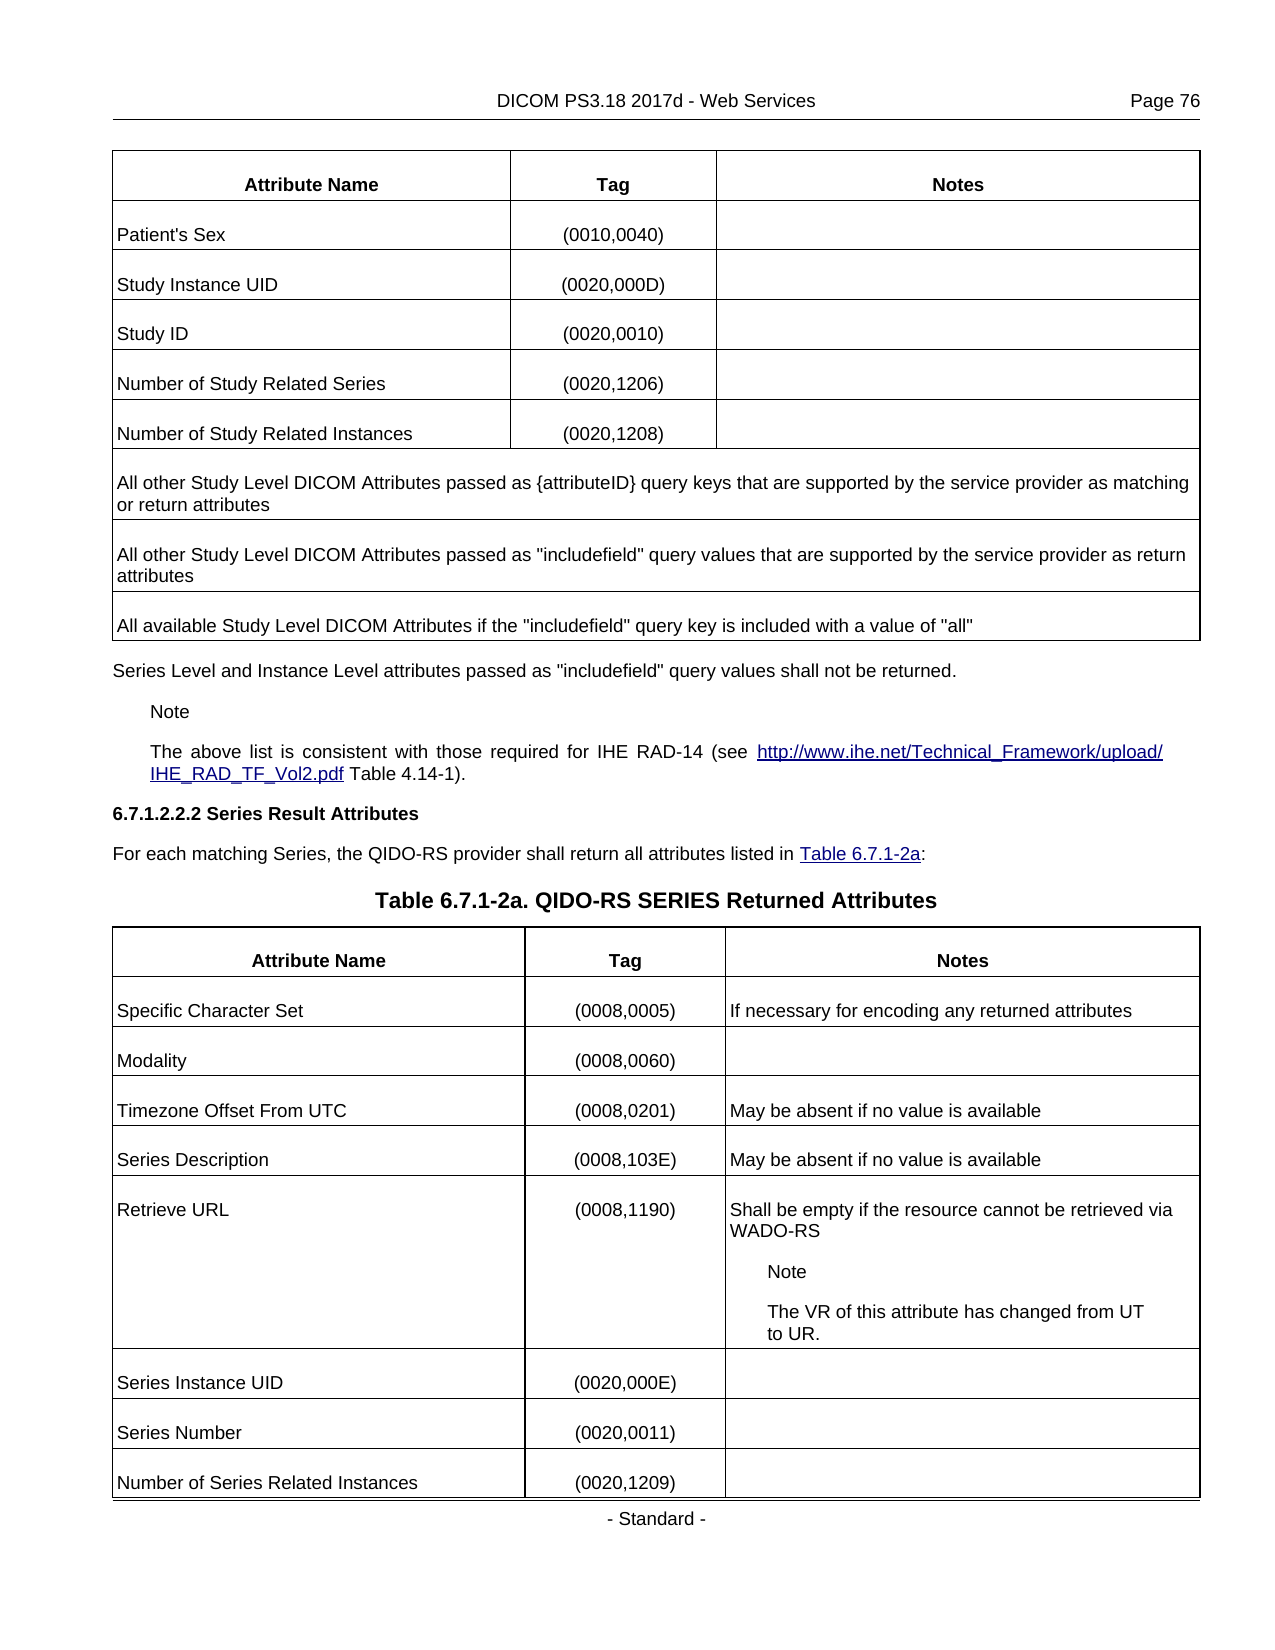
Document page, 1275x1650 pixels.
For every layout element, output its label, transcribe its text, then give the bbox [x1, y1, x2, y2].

table_cell Retrieve URL [113, 1176, 524, 1348]
table_cell (0020,1206) [511, 350, 716, 398]
table_cell [726, 1027, 1199, 1075]
table_cell (0008,0060) [526, 1027, 725, 1075]
text 6.7.1.2.2.2 Series Result Attributes [112, 803, 1200, 824]
table_cell (0020,000D) [511, 250, 716, 299]
table_cell [726, 1399, 1199, 1448]
table_cell All available Study Level DICOM Attributes if the "includefield" query key is included with a value of "all" [113, 592, 1199, 640]
table_header Tag [526, 928, 725, 976]
table_cell Number of Study Related Instances [113, 400, 510, 448]
table_cell [717, 250, 1199, 299]
table_cell [726, 1349, 1199, 1398]
table_cell If necessary for encoding any returned attributes [726, 977, 1199, 1026]
table_cell May be absent if no value is available [726, 1076, 1199, 1125]
table_cell (0020,0010) [511, 300, 716, 349]
table_cell [717, 350, 1199, 398]
table_cell All other Study Level DICOM Attributes passed as "includefield" query values that are supported by the service provider as return attributes [113, 520, 1199, 591]
table_header Notes [726, 928, 1199, 976]
table_cell [717, 201, 1199, 249]
table_cell Study ID [113, 300, 510, 349]
table_cell Number of Study Related Series [113, 350, 510, 398]
text The above list is consistent with those required for IHE RAD-14 (see http://​www.ihe.net/​Technical_Framework/​upload/​IHE_RAD_TF_Vol2.pdf Table 4.14-1). [150, 741, 1162, 784]
table_cell (0020,1209) [526, 1449, 725, 1497]
table_cell (0008,1190) [526, 1176, 725, 1348]
table_cell (0010,0040) [511, 201, 716, 249]
text Note [150, 700, 1162, 722]
table_cell Specific Character Set [113, 977, 524, 1026]
table_cell Series Number [113, 1399, 524, 1448]
table_cell Patient's Sex [113, 201, 510, 249]
table_cell Timezone Offset From UTC [113, 1076, 524, 1125]
table_cell [726, 1449, 1199, 1497]
table_cell Number of Series Related Instances [113, 1449, 524, 1497]
table_cell Series Description [113, 1126, 524, 1175]
table_cell (0020,1208) [511, 400, 716, 448]
text For each matching Series, the QIDO-RS provider shall return all attributes listed in Table 6.7.1-2a: [112, 843, 1200, 864]
table_cell (0008,103E) [526, 1126, 725, 1175]
table_cell (0020,000E) [526, 1349, 725, 1398]
table_header Tag [511, 151, 716, 200]
table_header Attribute Name [113, 928, 524, 976]
table_cell (0020,0011) [526, 1399, 725, 1448]
table_header Attribute Name [113, 151, 510, 200]
table_cell Shall be empty if the resource cannot be retrieved via WADO-RS Note The VR of this attribute has changed from UT to UR. [726, 1176, 1199, 1348]
table_cell All other Study Level DICOM Attributes passed as {attributeID} query keys that are supported by the service provider as matching or return attributes [113, 449, 1199, 519]
text Series Level and Instance Level attributes passed as "includefield" query values shall not be returned. [112, 660, 1200, 682]
table_cell Study Instance UID [113, 250, 510, 299]
table_cell May be absent if no value is available [726, 1126, 1199, 1175]
table_header Notes [717, 151, 1199, 200]
table_cell (0008,0201) [526, 1076, 725, 1125]
table_cell [717, 400, 1199, 448]
table_cell [717, 300, 1199, 349]
table_cell Series Instance UID [113, 1349, 524, 1398]
text Table 6.7.1-2a. QIDO-RS SERIES Returned Attributes [112, 887, 1200, 913]
table_cell Modality [113, 1027, 524, 1075]
table_cell (0008,0005) [526, 977, 725, 1026]
